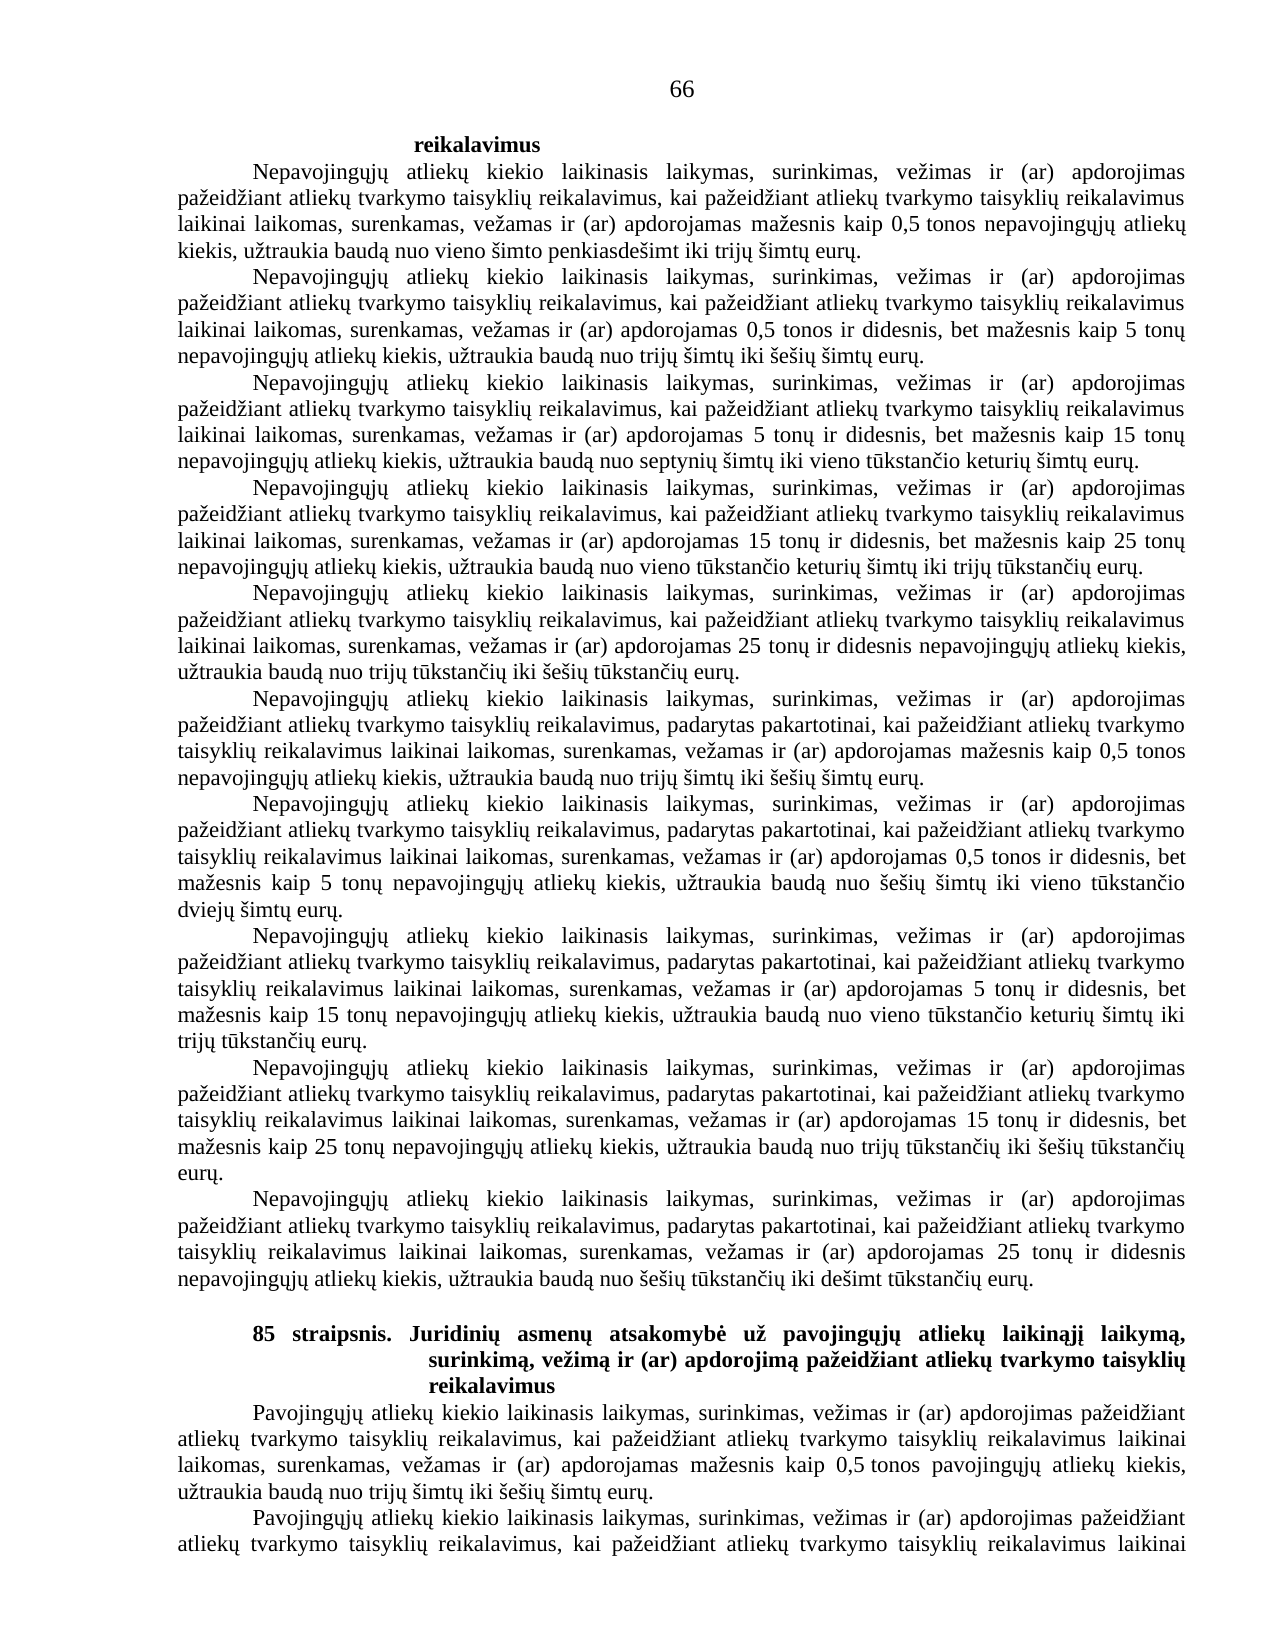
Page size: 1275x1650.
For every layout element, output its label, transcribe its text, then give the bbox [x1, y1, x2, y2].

text Nepavojingųjų atliekų kiekio laikinasis laikymas, surinkimas, vežimas ir (ar) apdorojimas pažeidžiant atliekų tvarkymo taisyklių reikalavimus, padarytas pakartotinai, kai pažeidžiant atliekų tvarkymo taisyklių reikalavimus laikinai laikomas, surenkamas, vežamas ir (ar) apdorojamas 5 tonų ir didesnis, bet mažesnis kaip 15 tonų nepavojingųjų atliekų kiekis, užtraukia baudą nuo vieno tūkstančio keturių šimtų iki trijų tūkstančių eurų. [177, 922, 1186, 1054]
text Pavojingųjų atliekų kiekio laikinasis laikymas, surinkimas, vežimas ir (ar) apdorojimas pažeidžiant atliekų tvarkymo taisyklių reikalavimus, kai pažeidžiant atliekų tvarkymo taisyklių reikalavimus laikinai [177, 1504, 1186, 1557]
text Nepavojingųjų atliekų kiekio laikinasis laikymas, surinkimas, vežimas ir (ar) apdorojimas pažeidžiant atliekų tvarkymo taisyklių reikalavimus, padarytas pakartotinai, kai pažeidžiant atliekų tvarkymo taisyklių reikalavimus laikinai laikomas, surenkamas, vežamas ir (ar) apdorojamas 25 tonų ir didesnis nepavojingųjų atliekų kiekis, užtraukia baudą nuo šešių tūkstančių iki dešimt tūkstančių eurų. [177, 1186, 1186, 1291]
text Pavojingųjų atliekų kiekio laikinasis laikymas, surinkimas, vežimas ir (ar) apdorojimas pažeidžiant atliekų tvarkymo taisyklių reikalavimus, kai pažeidžiant atliekų tvarkymo taisyklių reikalavimus laikinai laikomas, surenkamas, vežamas ir (ar) apdorojamas mažesnis kaip 0,5 tonos pavojingųjų atliekų kiekis, užtraukia baudą nuo trijų šimtų iki šešių šimtų eurų. [177, 1399, 1186, 1504]
text reikalavimus [252, 131, 1186, 158]
text Nepavojingųjų atliekų kiekio laikinasis laikymas, surinkimas, vežimas ir (ar) apdorojimas pažeidžiant atliekų tvarkymo taisyklių reikalavimus, kai pažeidžiant atliekų tvarkymo taisyklių reikalavimus laikinai laikomas, surenkamas, vežamas ir (ar) apdorojamas 25 tonų ir didesnis nepavojingųjų atliekų kiekis, užtraukia baudą nuo trijų tūkstančių iki šešių tūkstančių eurų. [177, 579, 1186, 685]
text Nepavojingųjų atliekų kiekio laikinasis laikymas, surinkimas, vežimas ir (ar) apdorojimas pažeidžiant atliekų tvarkymo taisyklių reikalavimus, padarytas pakartotinai, kai pažeidžiant atliekų tvarkymo taisyklių reikalavimus laikinai laikomas, surenkamas, vežamas ir (ar) apdorojamas mažesnis kaip 0,5 tonos nepavojingųjų atliekų kiekis, užtraukia baudą nuo trijų šimtų iki šešių šimtų eurų. [177, 685, 1186, 790]
text Nepavojingųjų atliekų kiekio laikinasis laikymas, surinkimas, vežimas ir (ar) apdorojimas pažeidžiant atliekų tvarkymo taisyklių reikalavimus, kai pažeidžiant atliekų tvarkymo taisyklių reikalavimus laikinai laikomas, surenkamas, vežamas ir (ar) apdorojamas 0,5 tonos ir didesnis, bet mažesnis kaip 5 tonų nepavojingųjų atliekų kiekis, užtraukia baudą nuo trijų šimtų iki šešių šimtų eurų. [177, 263, 1186, 368]
text Nepavojingųjų atliekų kiekio laikinasis laikymas, surinkimas, vežimas ir (ar) apdorojimas pažeidžiant atliekų tvarkymo taisyklių reikalavimus, padarytas pakartotinai, kai pažeidžiant atliekų tvarkymo taisyklių reikalavimus laikinai laikomas, surenkamas, vežamas ir (ar) apdorojamas 0,5 tonos ir didesnis, bet mažesnis kaip 5 tonų nepavojingųjų atliekų kiekis, užtraukia baudą nuo šešių šimtų iki vieno tūkstančio dviejų šimtų eurų. [177, 790, 1186, 922]
text 85 straipsnis. Juridinių asmenų atsakomybė už pavojingųjų atliekų laikinąjį laikymą, surinkimą, vežimą ir (ar) apdorojimą pažeidžiant atliekų tvarkymo taisyklių reikalavimus [252, 1320, 1186, 1399]
text Nepavojingųjų atliekų kiekio laikinasis laikymas, surinkimas, vežimas ir (ar) apdorojimas pažeidžiant atliekų tvarkymo taisyklių reikalavimus, kai pažeidžiant atliekų tvarkymo taisyklių reikalavimus laikinai laikomas, surenkamas, vežamas ir (ar) apdorojamas mažesnis kaip 0,5 tonos nepavojingųjų atliekų kiekis, užtraukia baudą nuo vieno šimto penkiasdešimt iki trijų šimtų eurų. [177, 158, 1186, 263]
text Nepavojingųjų atliekų kiekio laikinasis laikymas, surinkimas, vežimas ir (ar) apdorojimas pažeidžiant atliekų tvarkymo taisyklių reikalavimus, padarytas pakartotinai, kai pažeidžiant atliekų tvarkymo taisyklių reikalavimus laikinai laikomas, surenkamas, vežamas ir (ar) apdorojamas 15 tonų ir didesnis, bet mažesnis kaip 25 tonų nepavojingųjų atliekų kiekis, užtraukia baudą nuo trijų tūkstančių iki šešių tūkstančių eurų. [177, 1054, 1186, 1186]
text Nepavojingųjų atliekų kiekio laikinasis laikymas, surinkimas, vežimas ir (ar) apdorojimas pažeidžiant atliekų tvarkymo taisyklių reikalavimus, kai pažeidžiant atliekų tvarkymo taisyklių reikalavimus laikinai laikomas, surenkamas, vežamas ir (ar) apdorojamas 15 tonų ir didesnis, bet mažesnis kaip 25 tonų nepavojingųjų atliekų kiekis, užtraukia baudą nuo vieno tūkstančio keturių šimtų iki trijų tūkstančių eurų. [177, 474, 1186, 579]
text Nepavojingųjų atliekų kiekio laikinasis laikymas, surinkimas, vežimas ir (ar) apdorojimas pažeidžiant atliekų tvarkymo taisyklių reikalavimus, kai pažeidžiant atliekų tvarkymo taisyklių reikalavimus laikinai laikomas, surenkamas, vežamas ir (ar) apdorojamas 5 tonų ir didesnis, bet mažesnis kaip 15 tonų nepavojingųjų atliekų kiekis, užtraukia baudą nuo septynių šimtų iki vieno tūkstančio keturių šimtų eurų. [177, 368, 1186, 474]
